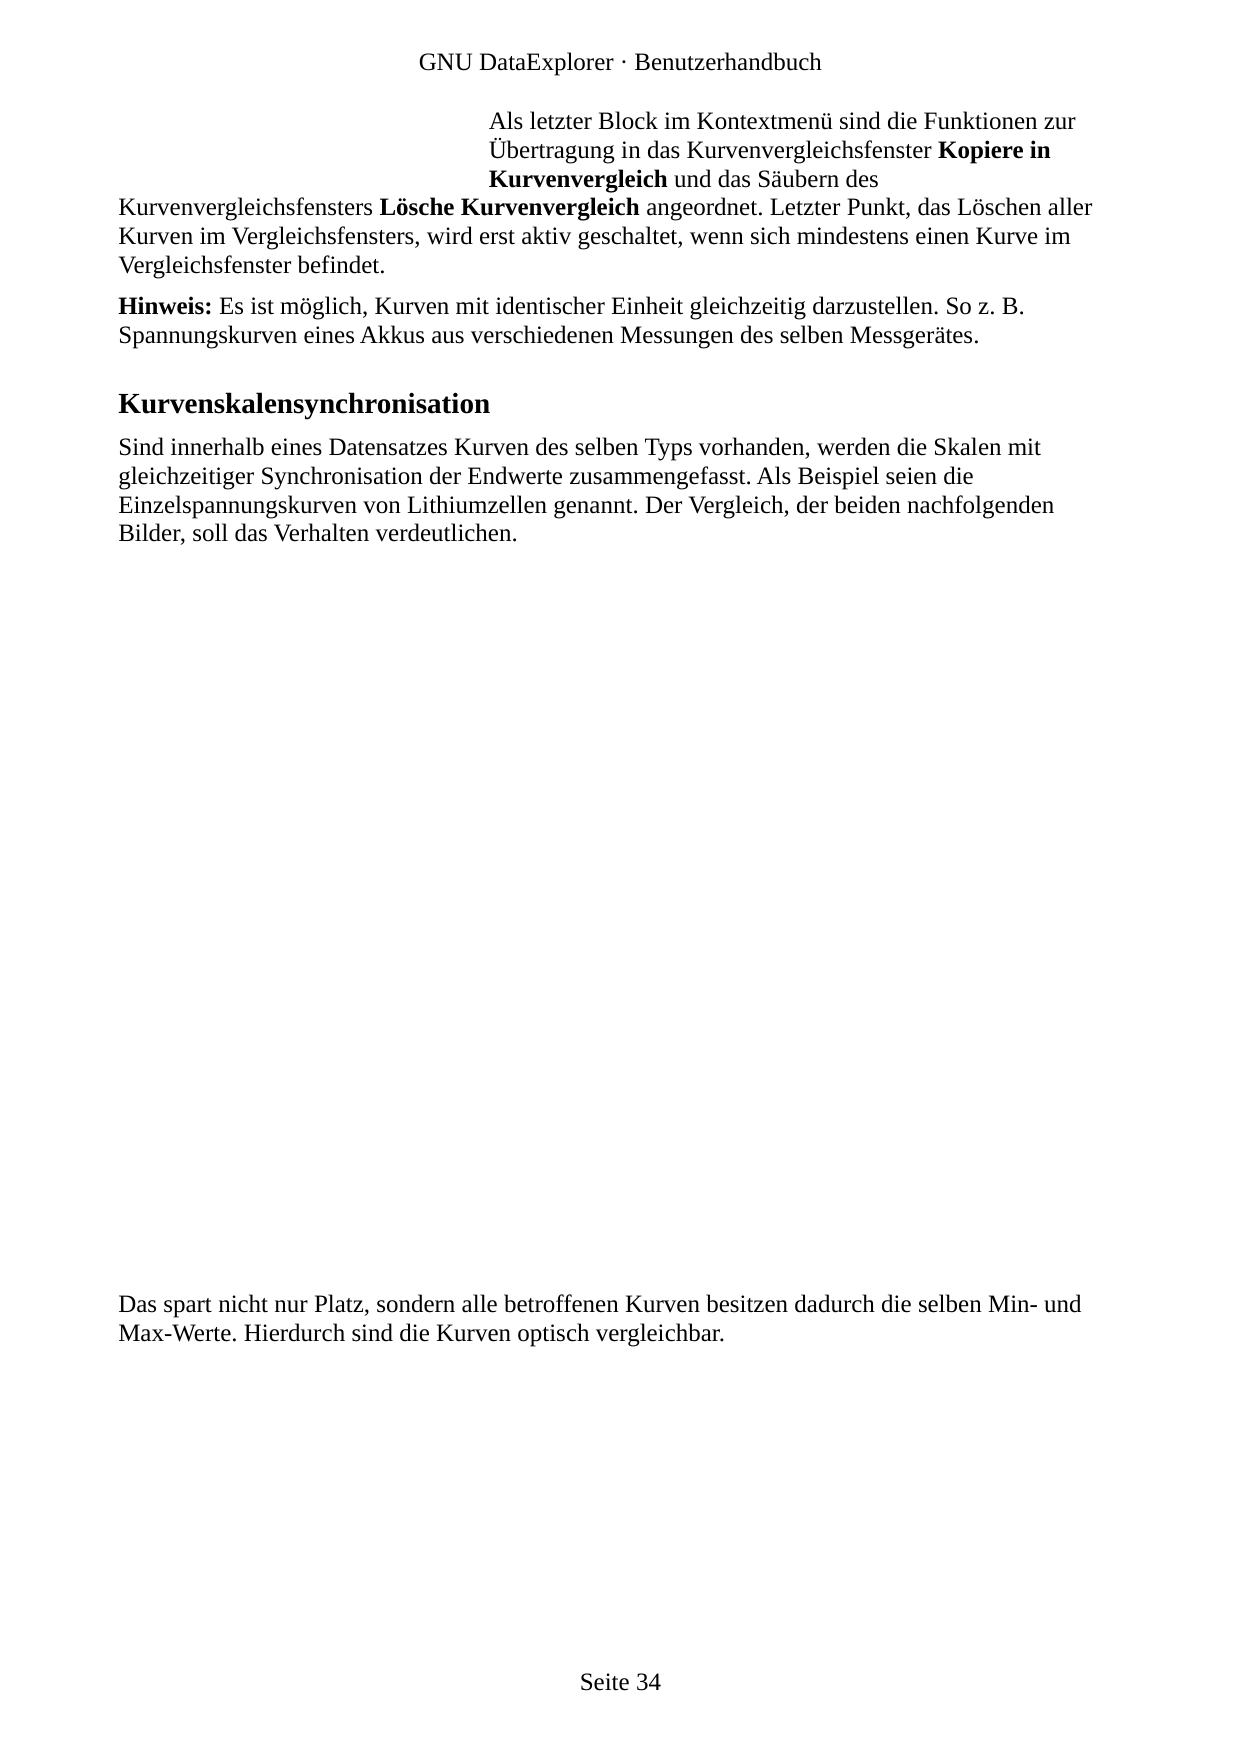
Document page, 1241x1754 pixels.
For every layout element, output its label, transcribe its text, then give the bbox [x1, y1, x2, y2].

text Als letzter Block im Kontextmenü sind die Funktionen zur Übertragung in das Kurvenvergleichsfenster Kopiere in Kurvenvergleich und das Säubern des Kurvenvergleichsfensters Lösche Kurvenvergleich angeordnet. Letzter Punkt, das Löschen aller Kurven im Vergleichsfensters, wird erst aktiv geschaltet, wenn sich mindestens einen Kurve im Vergleichsfenster befindet. [118, 106, 1122, 279]
text Sind innerhalb eines Datensatzes Kurven des selben Typs vorhanden, werden die Skalen mit gleichzeitiger Synchronisation der Endwerte zusammengefasst. Als Beispiel seien die Einzelspannungskurven von Lithiumzellen genannt. Der Vergleich, der beiden nachfolgenden Bilder, soll das Verhalten verdeutlichen. [118, 432, 1122, 547]
text Hinweis: Es ist möglich, Kurven mit identischer Einheit gleichzeitig darzustellen. So z. B. Spannungskurven eines Akkus aus verschiedenen Messungen des selben Messgerätes. [118, 291, 1122, 349]
text Das spart nicht nur Platz, sondern alle betroffenen Kurven besitzen dadurch die selben Min- und Max-Werte. Hierdurch sind die Kurven optisch vergleichbar. [118, 1289, 1122, 1346]
subtitle Kurvenskalensynchronisation [118, 386, 1122, 420]
